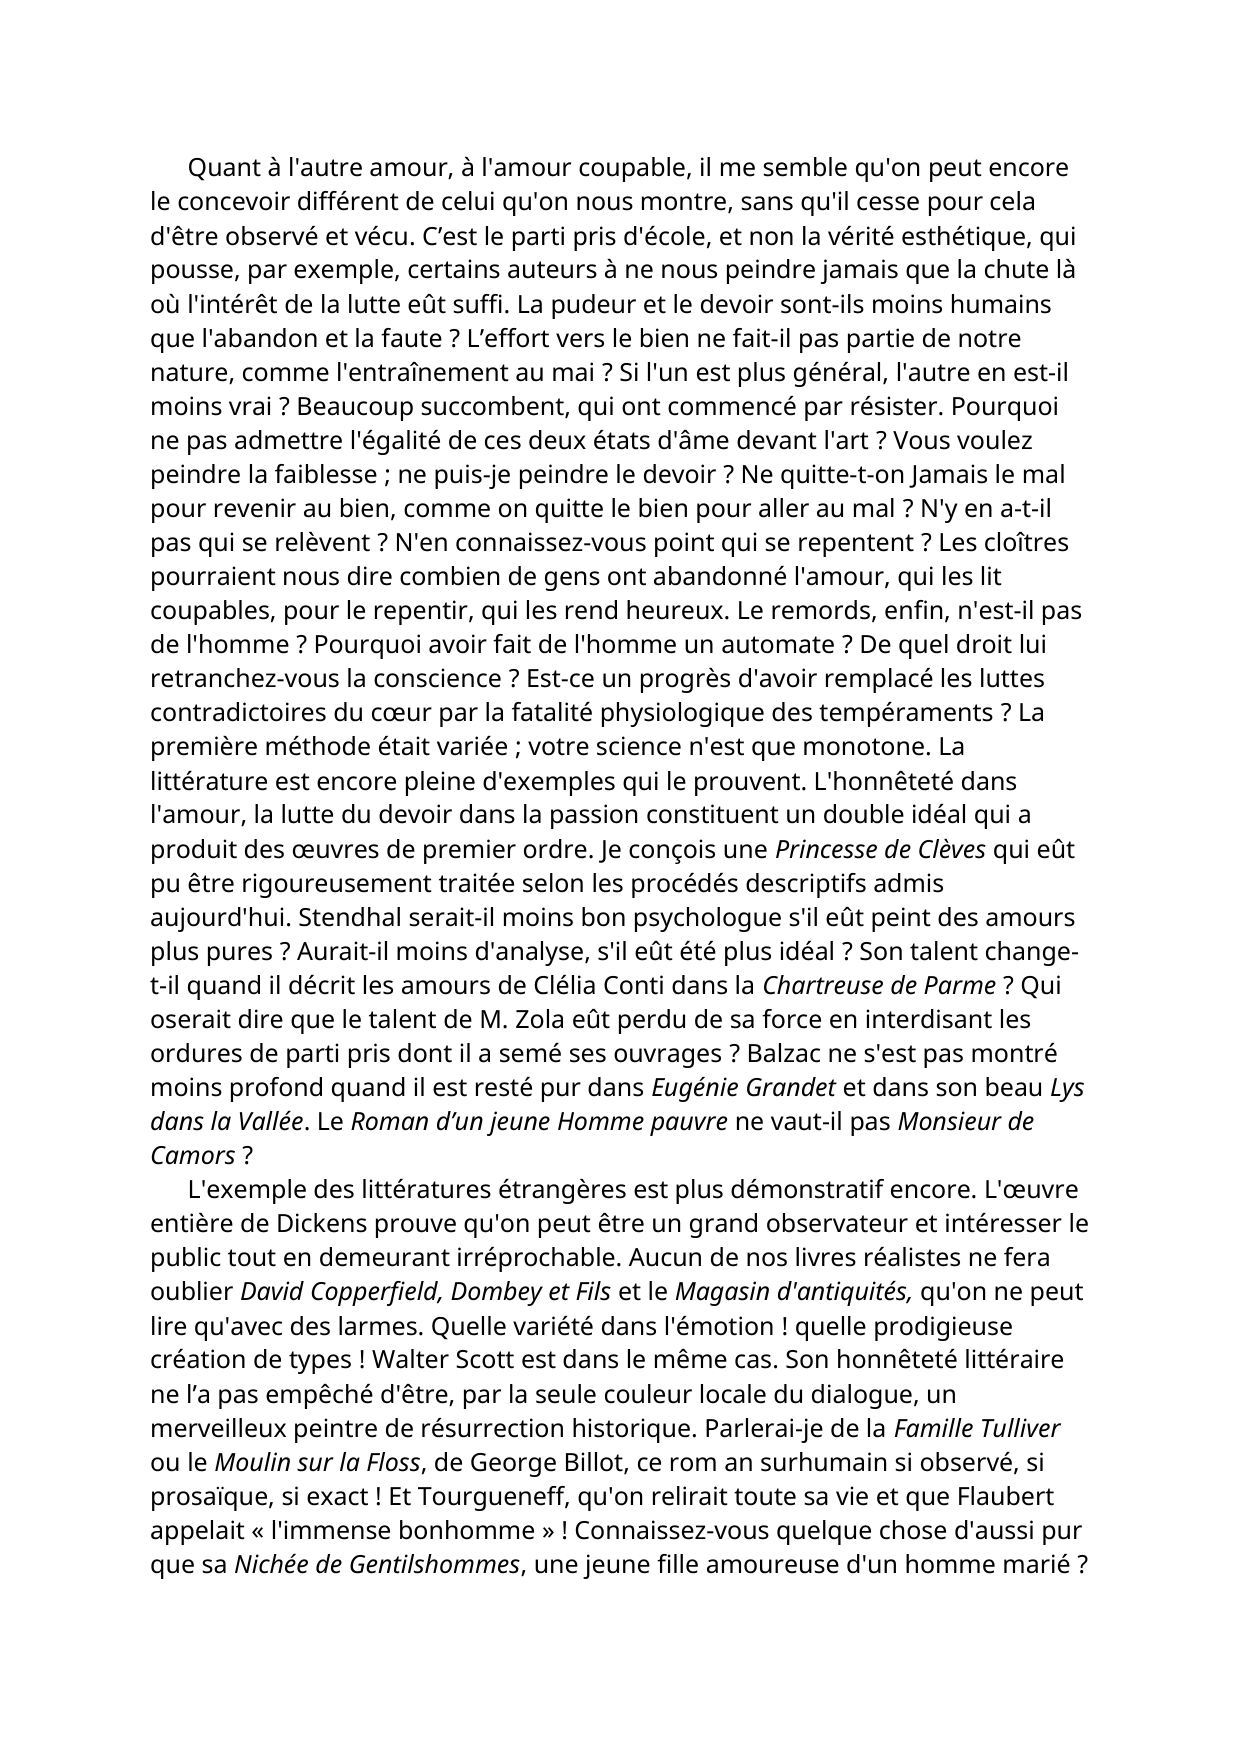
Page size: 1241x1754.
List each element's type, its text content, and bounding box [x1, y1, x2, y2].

text L'exemple des littératures étrangères est plus démonstratif encore. L'œuvre entière de Dickens prouve qu'on peut être un grand observateur et intéresser le public tout en demeurant irréprochable. Aucun de nos livres réalistes ne fera oublier David Copperfield, Dombey et Fils et le Magasin d'antiquités, qu'on ne peut lire qu'avec des larmes. Quelle variété dans l'émotion ! quelle prodigieuse création de types ! Walter Scott est dans le même cas. Son honnêteté littéraire ne l’a pas empêché d'être, par la seule couleur locale du dialogue, un merveilleux peintre de résurrection historique. Parlerai-je de la Famille Tulliver ou le Moulin sur la Floss, de George Billot, ce rom an surhumain si observé, si prosaïque, si exact ! Et Tourgueneff, qu'on relirait toute sa vie et que Flaubert appelait « l'immense bonhomme » ! Connaissez-vous quelque chose d'aussi pur que sa Nichée de Gentilshommes, une jeune fille amoureuse d'un homme marié ? [150, 1172, 1091, 1581]
text Quant à l'autre amour, à l'amour coupable, il me semble qu'on peut encore le concevoir différent de celui qu'on nous montre, sans qu'il cesse pour cela d'être observé et vécu. C’est le parti pris d'école, et non la vérité esthétique, qui pousse, par exemple, certains auteurs à ne nous peindre jamais que la chute là où l'intérêt de la lutte eût suffi. La pudeur et le devoir sont-ils moins humains que l'abandon et la faute ? L’effort vers le bien ne fait-il pas partie de notre nature, comme l'entraînement au mai ? Si l'un est plus général, l'autre en est-il moins vrai ? Beaucoup succombent, qui ont commencé par résister. Pourquoi ne pas admettre l'égalité de ces deux états d'âme devant l'art ? Vous voulez peindre la faiblesse ; ne puis-je peindre le devoir ? Ne quitte-t-on Jamais le mal pour revenir au bien, comme on quitte le bien pour aller au mal ? N'y en a-t-il pas qui se relèvent ? N'en connaissez-vous point qui se repentent ? Les cloîtres pourraient nous dire combien de gens ont abandonné l'amour, qui les lit coupables, pour le repentir, qui les rend heureux. Le remords, enfin, n'est-il pas de l'homme ? Pourquoi avoir fait de l'homme un automate ? De quel droit lui retranchez-vous la conscience ? Est-ce un progrès d'avoir remplacé les luttes contradictoires du cœur par la fatalité physiologique des tempéraments ? La première méthode était variée ; votre science n'est que monotone. La littérature est encore pleine d'exemples qui le prouvent. L'honnêteté dans l'amour, la lutte du devoir dans la passion constituent un double idéal qui a produit des œuvres de premier ordre. Je conçois une Princesse de Clèves qui eût pu être rigoureusement traitée selon les procédés descriptifs admis aujourd'hui. Stendhal serait-il moins bon psychologue s'il eût peint des amours plus pures ? Aurait-il moins d'analyse, s'il eût été plus idéal ? Son talent change-t-il quand il décrit les amours de Clélia Conti dans la Chartreuse de Parme ? Qui oserait dire que le talent de M. Zola eût perdu de sa force en interdisant les ordures de parti pris dont il a semé ses ouvrages ? Balzac ne s'est pas montré moins profond quand il est resté pur dans Eugénie Grandet et dans son beau Lys dans la Vallée. Le Roman d’un jeune Homme pauvre ne vaut-il pas Monsieur de Camors ? [150, 150, 1091, 1172]
